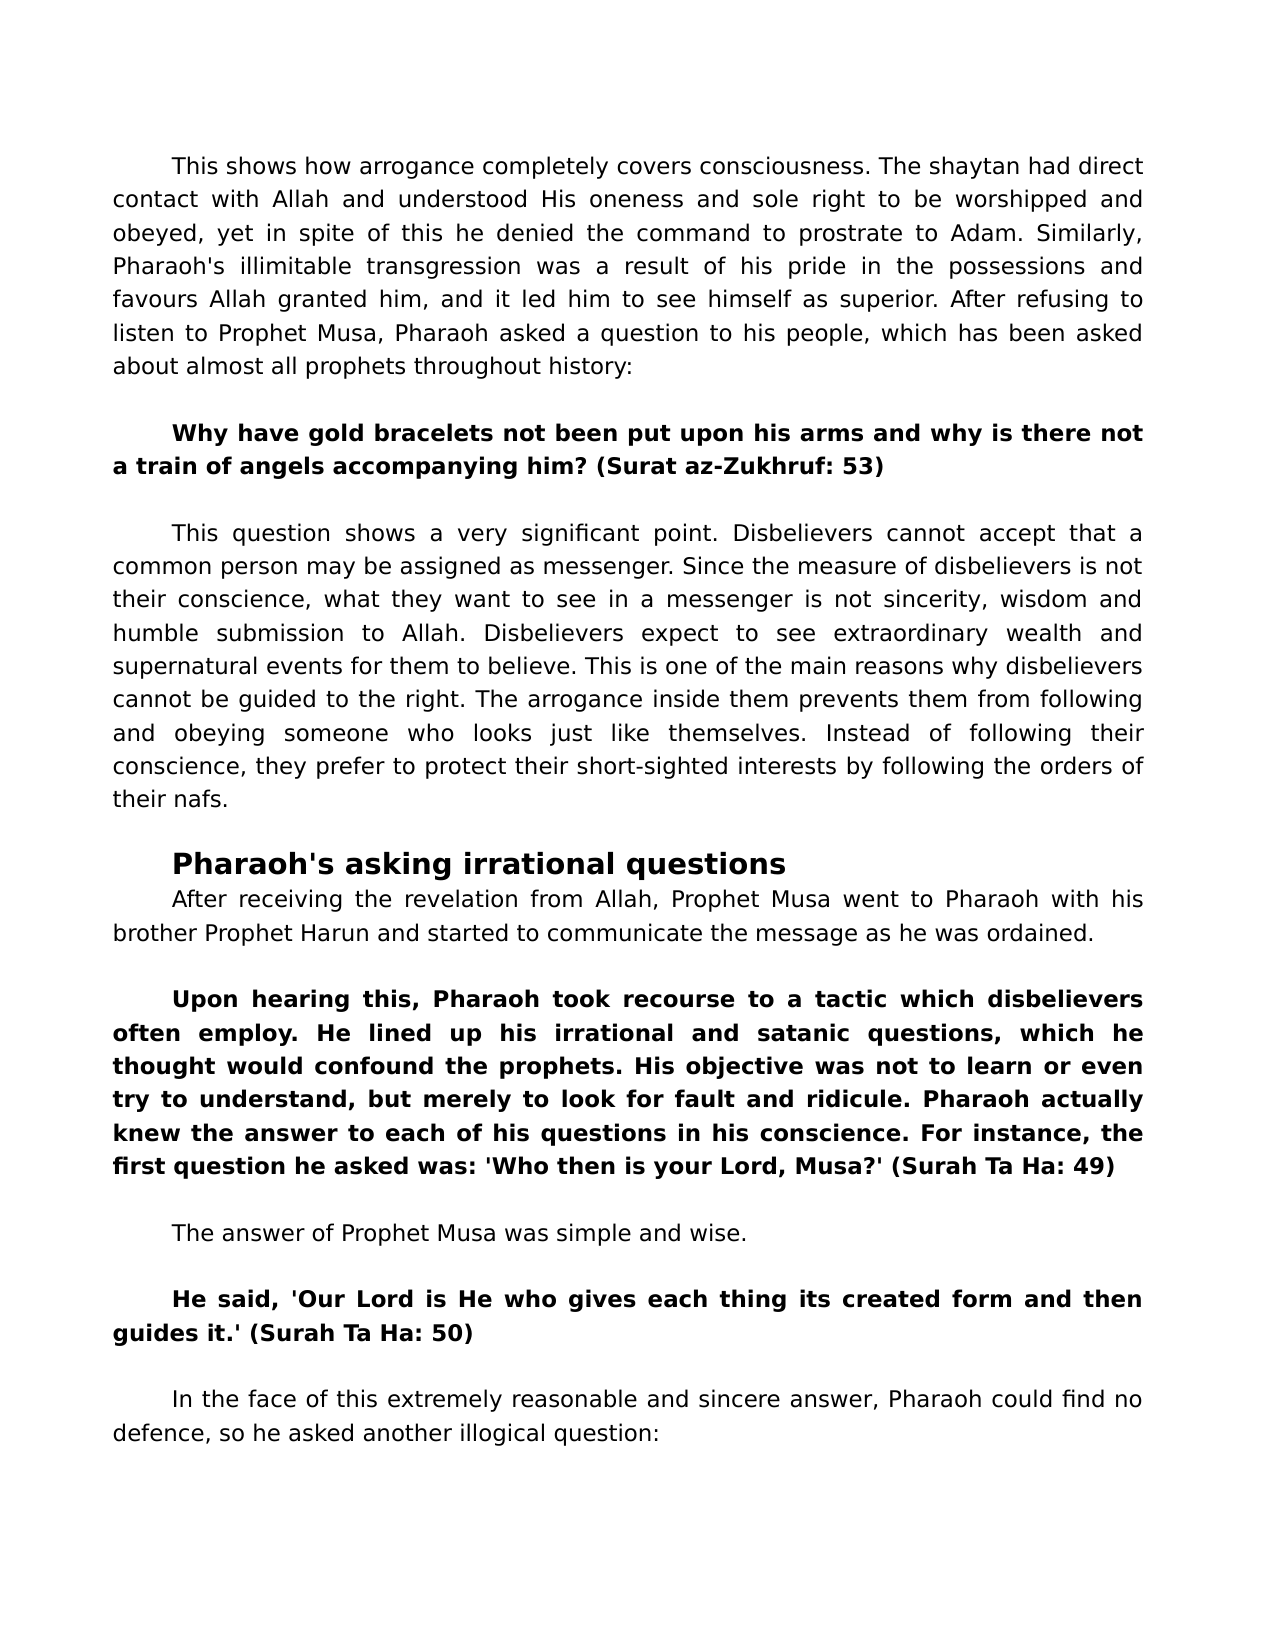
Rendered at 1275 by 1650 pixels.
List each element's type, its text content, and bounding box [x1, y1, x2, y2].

text Upon hearing this, Pharaoh took recourse to a tactic which disbelievers often employ. He lined up his irrational and satanic questions, which he thought would confound the prophets. His objective was not to learn or even try to understand, but merely to look for fault and ridicule. Pharaoh actually knew the answer to each of his questions in his conscience. For instance, the first question he asked was: 'Who then is your Lord, Musa?' (Surah Ta Ha: 49) [112, 981, 1145, 1181]
text He said, 'Our Lord is He who gives each thing its created form and then guides it.' (Surah Ta Ha: 50) [112, 1281, 1145, 1348]
text After receiving the revelation from Allah, Prophet Musa went to Pharaoh with his brother Prophet Harun and started to communicate the message as he was ordained. [112, 881, 1145, 948]
text The answer of Prophet Musa was simple and wise. [112, 1214, 1145, 1248]
text Why have gold bracelets not been put upon his arms and why is there not a train of angels accompanying him? (Surat az-Zukhruf: 53) [112, 414, 1145, 481]
text In the face of this extremely reasonable and sincere answer, Pharaoh could find no defence, so he asked another illogical question: [112, 1381, 1145, 1448]
text This question shows a very significant point. Disbelievers cannot accept that a common person may be assigned as messenger. Since the measure of disbelievers is not their conscience, what they want to see in a messenger is not sincerity, wisdom and humble submission to Allah. Disbelievers expect to see extraordinary wealth and supernatural events for them to believe. This is one of the main reasons why disbelievers cannot be guided to the right. The arrogance inside them prevents them from following and obeying someone who looks just like themselves. Instead of following their conscience, they prefer to protect their short-sighted interests by following the orders of their nafs. [112, 514, 1145, 814]
text Pharaoh's asking irrational questions [112, 848, 1145, 881]
text This shows how arrogance completely covers consciousness. The shaytan had direct contact with Allah and understood His oneness and sole right to be worshipped and obeyed, yet in spite of this he denied the command to prostrate to Adam. Similarly, Pharaoh's illimitable transgression was a result of his pride in the possessions and favours Allah granted him, and it led him to see himself as superior. After refusing to listen to Prophet Musa, Pharaoh asked a question to his people, which has been asked about almost all prophets throughout history: [112, 148, 1145, 381]
